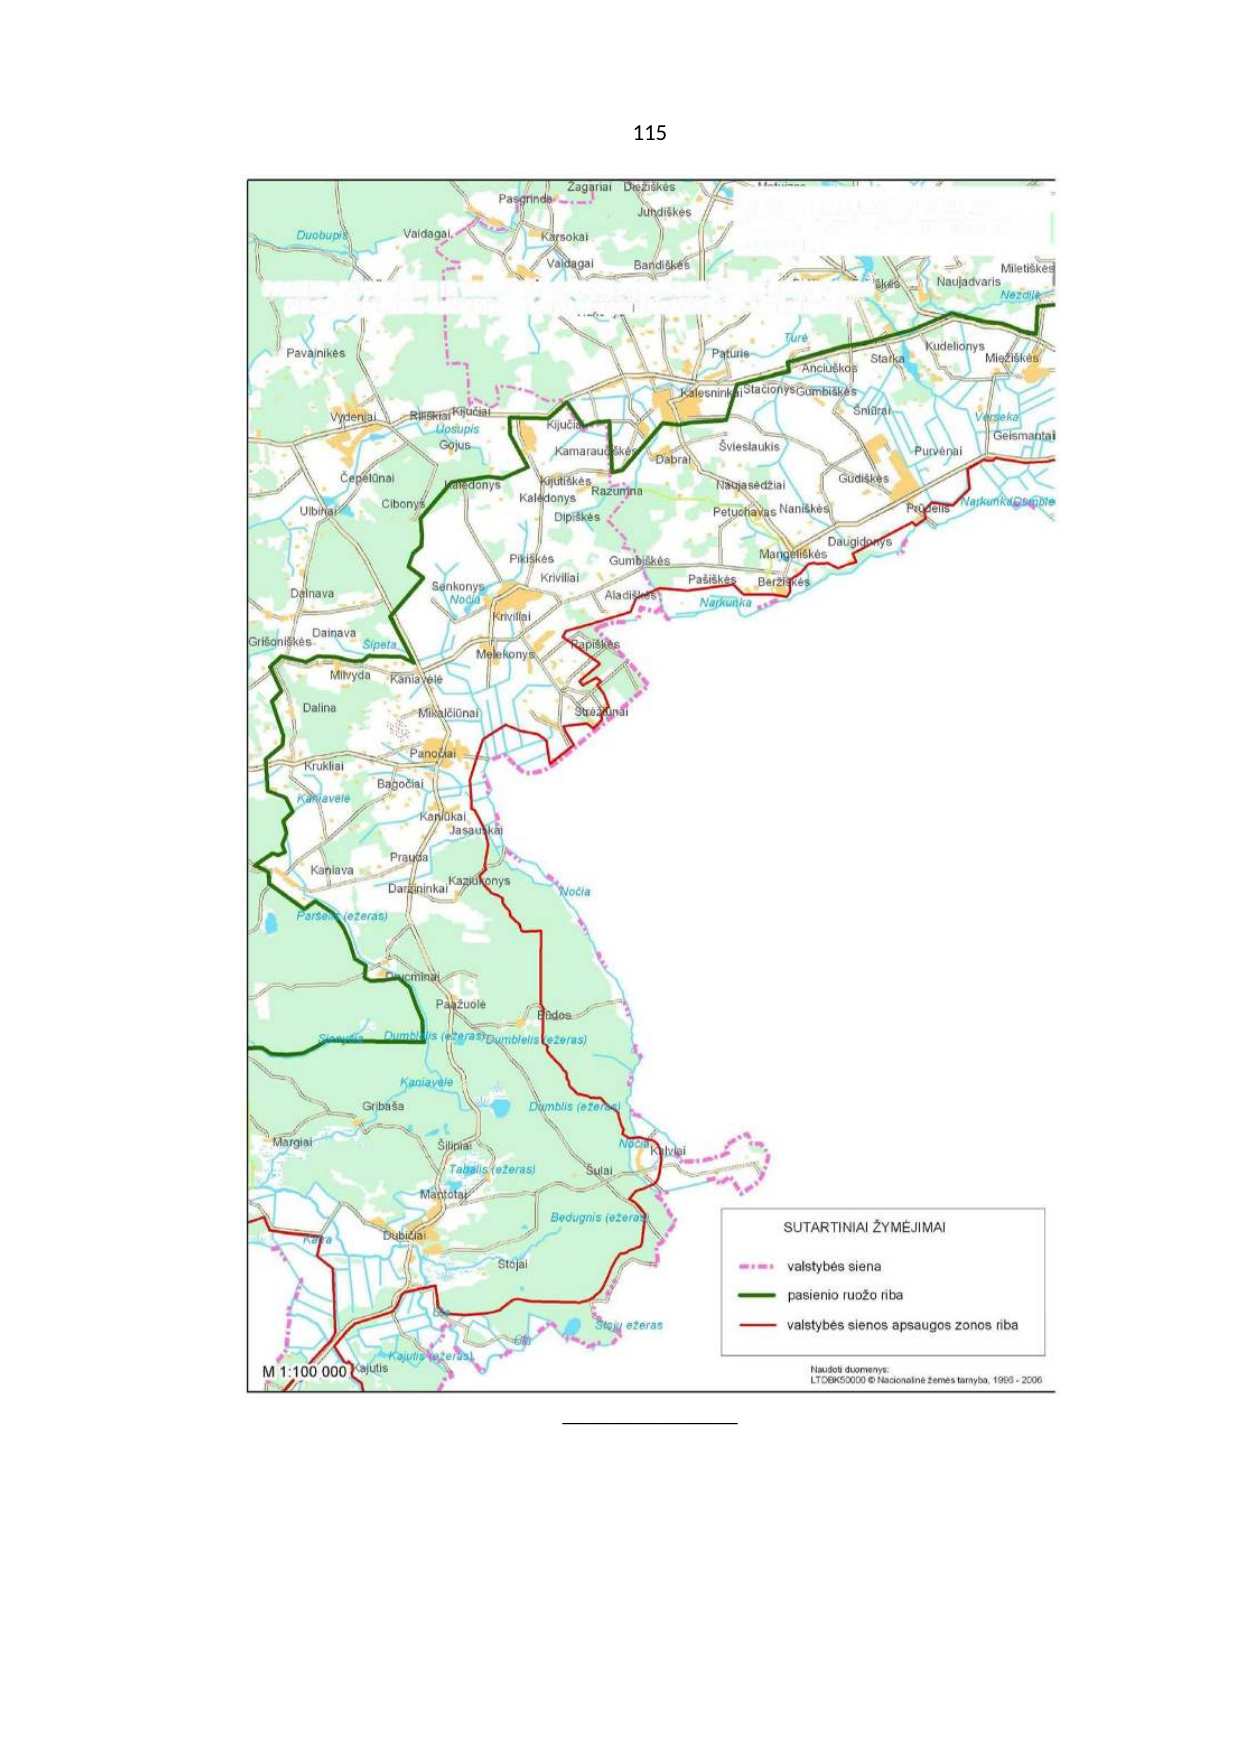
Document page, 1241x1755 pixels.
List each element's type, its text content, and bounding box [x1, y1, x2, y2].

text ______________ [177, 1398, 1122, 1427]
